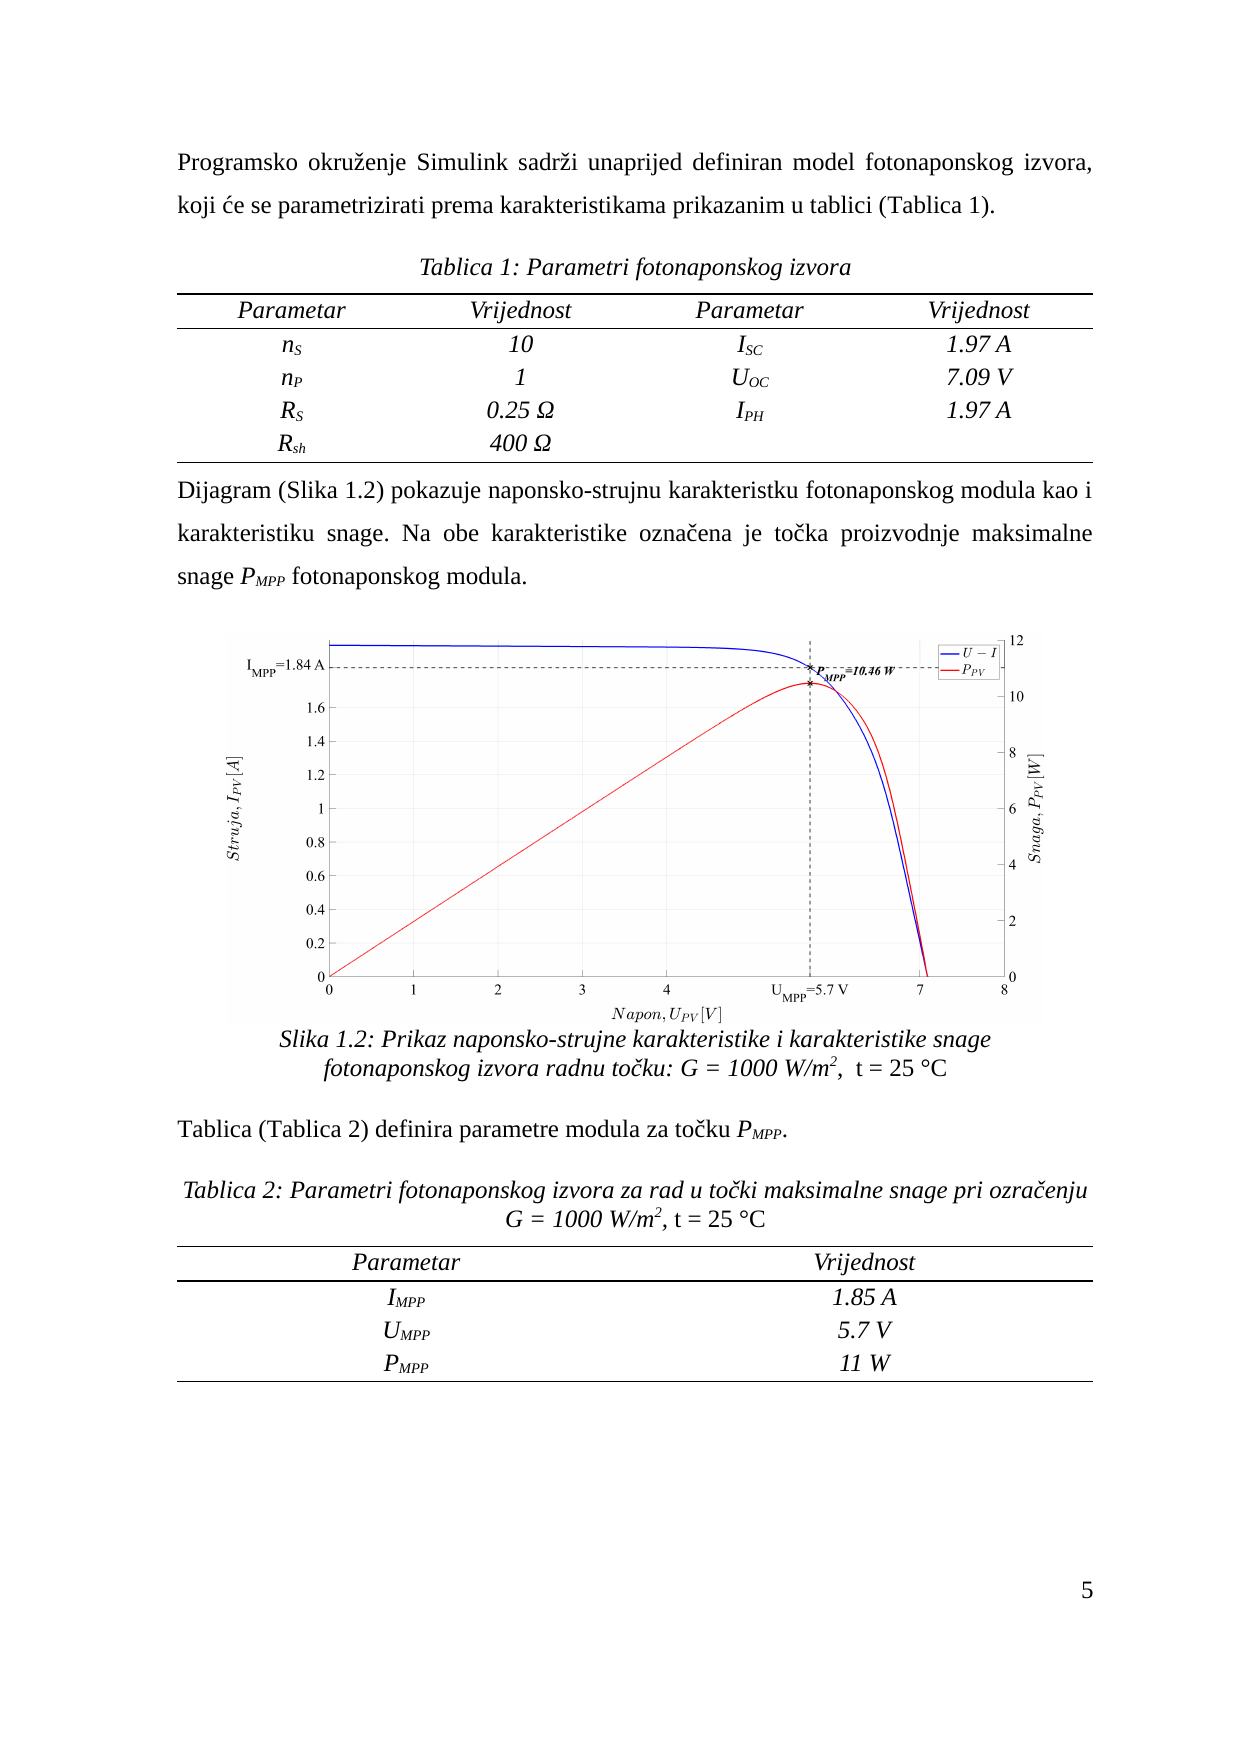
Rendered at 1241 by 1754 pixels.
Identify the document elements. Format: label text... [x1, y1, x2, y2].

table_cell 1.97 A [864, 395, 1093, 428]
table_cell UMPP [177, 1315, 635, 1348]
table_header Parametar [177, 295, 406, 328]
text Tablica (Tablica 2) definira parametre modula za točku PMPP. [177, 1114, 1093, 1143]
table_cell IMPP [177, 1282, 635, 1315]
table_cell nP [177, 362, 406, 395]
table_cell [635, 428, 864, 461]
table_cell 1.85 A [635, 1282, 1093, 1315]
text Slika 1.2: Prikaz naponsko-strujne karakteristike i karakteristike snage fotonaponskog izvora radnu točku: G = 1000 W/m2, t = 25 °C [226, 1024, 1044, 1081]
text Tablica 2: Parametri fotonaponskog izvora za rad u točki maksimalne snage pri ozračenju G = 1000 W/m2, t = 25 °C [177, 1176, 1093, 1233]
table_cell 7.09 V [864, 362, 1093, 395]
text Tablica 1: Parametri fotonaponskog izvora [177, 252, 1093, 281]
picture [226, 634, 1045, 1024]
text Dijagram (Slika 1.2) pokazuje naponsko-strujnu karakteristku fotonaponskog modula kao i karakteristiku snage. Na obe karakteristike označena je točka proizvodnje maksimalne snage PMPP fotonaponskog modula. [177, 475, 1093, 590]
table_cell RS [177, 395, 406, 428]
table_cell UOC [635, 362, 864, 395]
text Programsko okruženje Simulink sadrži unaprijed definiran model fotonaponskog izvora, koji će se parametrizirati prema karakteristikama prikazanim u tablici (Tablica 1). [177, 147, 1093, 219]
table_cell 0.25 Ω [406, 395, 635, 428]
table_cell 10 [406, 329, 635, 362]
table_cell PMPP [177, 1348, 635, 1381]
table_header Vrijednost [406, 295, 635, 328]
table_cell 11 W [635, 1348, 1093, 1381]
table_header Parametar [177, 1247, 635, 1280]
table_cell IPH [635, 395, 864, 428]
table_header Parametar [635, 295, 864, 328]
table_cell 5.7 V [635, 1315, 1093, 1348]
table_cell [864, 428, 1093, 461]
table_header Vrijednost [864, 295, 1093, 328]
table_cell Rsh [177, 428, 406, 461]
table_cell ISC [635, 329, 864, 362]
table_cell 1 [406, 362, 635, 395]
table_cell 1.97 A [864, 329, 1093, 362]
table_cell 400 Ω [406, 428, 635, 461]
table_header Vrijednost [635, 1247, 1093, 1280]
table_cell nS [177, 329, 406, 362]
